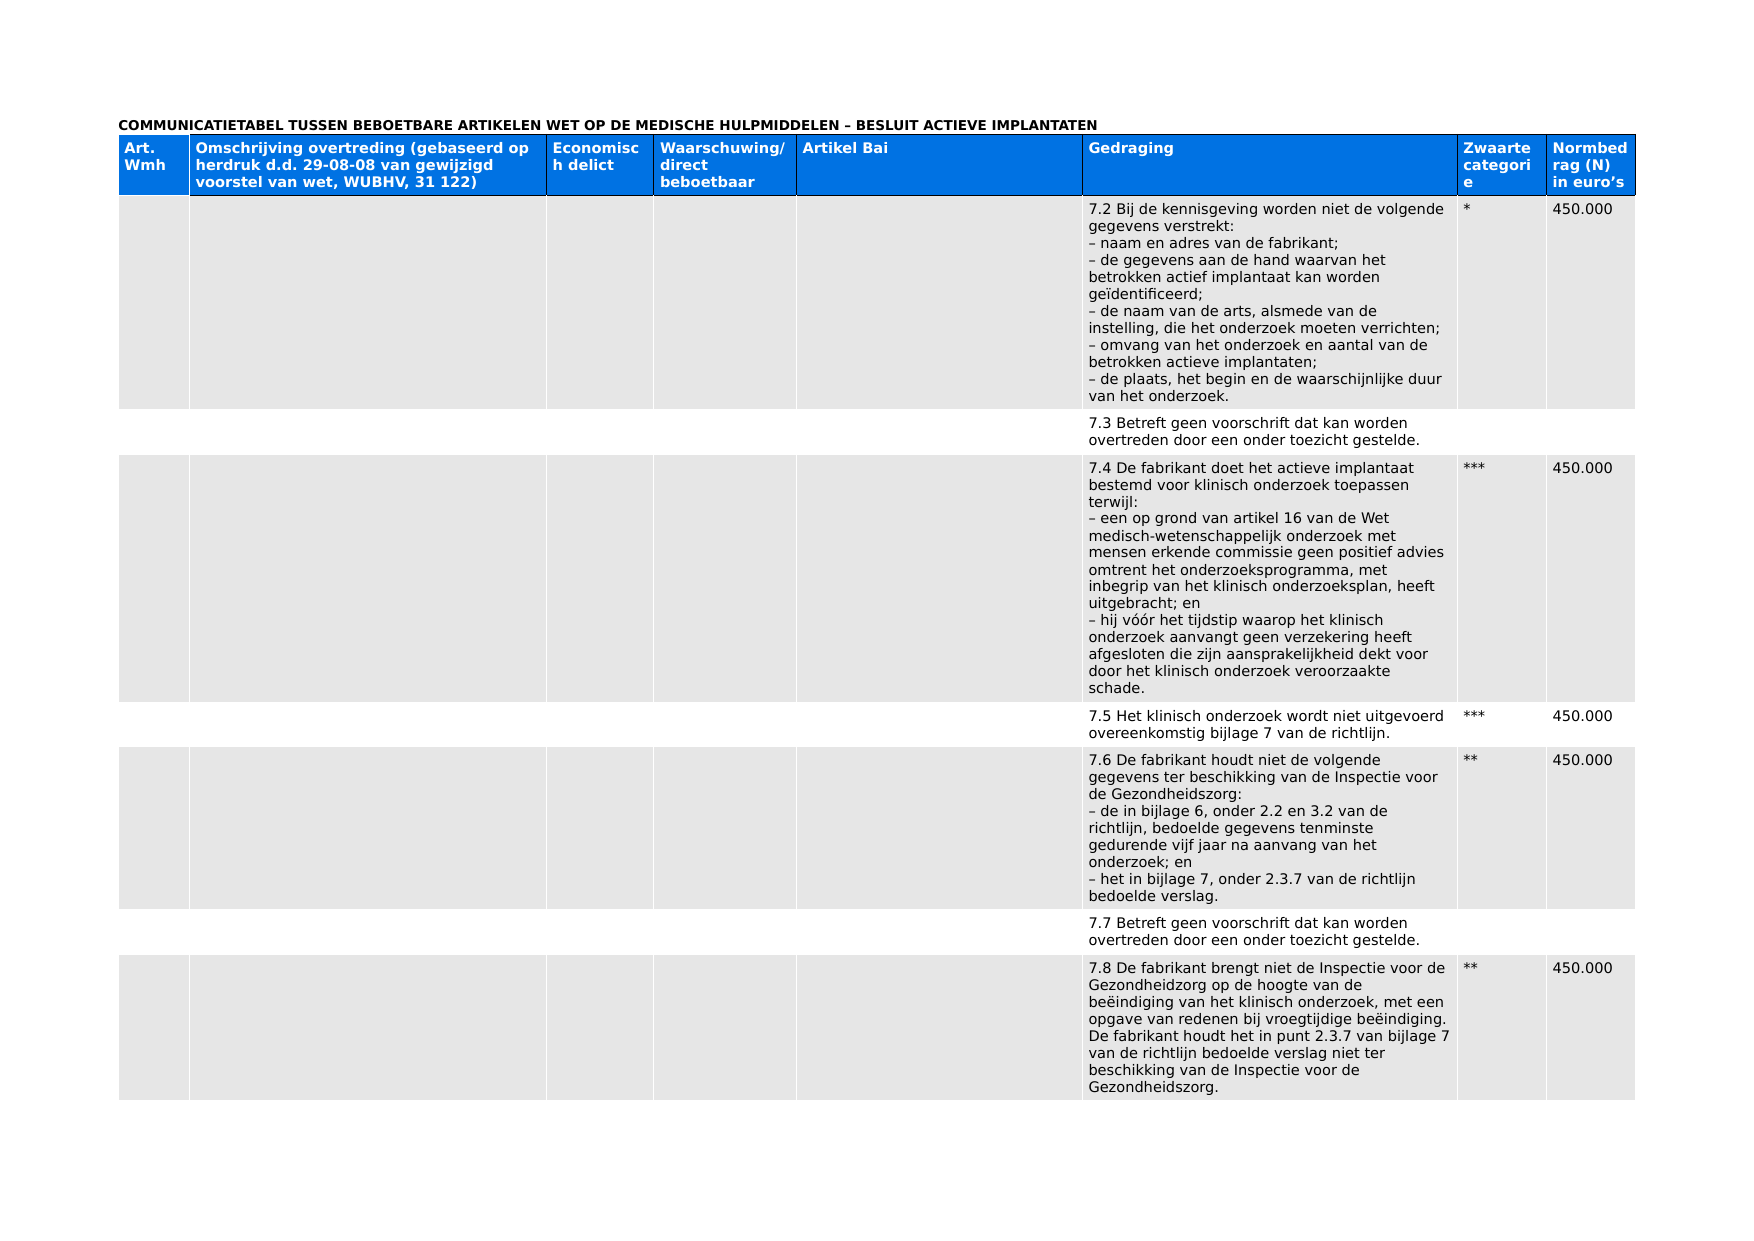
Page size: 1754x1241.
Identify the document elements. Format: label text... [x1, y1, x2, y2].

table_cell [654, 911, 796, 954]
table_cell [797, 911, 1082, 954]
table_cell [547, 955, 653, 1100]
table_cell [654, 196, 796, 409]
table_cell [654, 455, 796, 702]
table_cell [547, 410, 653, 454]
table_cell [119, 196, 189, 409]
table_cell 7.8 De fabrikant brengt niet de Inspectie voor de Gezondheidzorg op de hoogte van de beëindiging van het klinisch onderzoek, met een opgave van redenen bij vroegtijdige beëindiging. De fabrikant houdt het in punt 2.3.7 van bijlage 7 van de richtlijn bedoelde verslag niet ter beschikking van de Inspectie voor de Gezondheidszorg. [1083, 955, 1457, 1100]
table_cell 450.000 [1547, 747, 1635, 909]
table_cell 7.5 Het klinisch onderzoek wordt niet uitgevoerd overeenkomstig bijlage 7 van de richtlijn. [1083, 703, 1457, 746]
table_cell 450.000 [1547, 196, 1635, 409]
table_cell [190, 955, 546, 1100]
table_cell [547, 747, 653, 909]
table_cell [190, 455, 546, 702]
table_cell Economisch delict [547, 135, 653, 195]
table_cell [547, 455, 653, 702]
table_cell 450.000 [1547, 955, 1635, 1100]
table_cell Art. Wmh [119, 135, 189, 195]
table_cell 7.6 De fabrikant houdt niet de volgende gegevens ter beschikking van de Inspectie voor de Gezondheidszorg: – de in bijlage 6, onder 2.2 en 3.2 van de richtlijn, bedoelde gegevens tenminste gedurende vijf jaar na aanvang van het onderzoek; en – het in bijlage 7, onder 2.3.7 van de richtlijn bedoelde verslag. [1083, 747, 1457, 909]
table_cell [119, 455, 189, 702]
table_cell Artikel Bai [797, 135, 1082, 195]
table_cell [654, 955, 796, 1100]
table_cell [797, 196, 1082, 409]
table_cell [119, 703, 189, 746]
table_cell 450.000 [1547, 455, 1635, 702]
table_cell [190, 703, 546, 746]
table_cell [1547, 410, 1635, 454]
table_cell 450.000 [1547, 703, 1635, 746]
table_cell 7.3 Betreft geen voorschrift dat kan worden overtreden door een onder toezicht gestelde. [1083, 410, 1457, 454]
table_cell Zwaarte categorie [1458, 135, 1546, 195]
table_cell Gedraging [1083, 135, 1457, 195]
table_cell [190, 747, 546, 909]
table_cell * [1458, 196, 1546, 409]
table_cell [119, 911, 189, 954]
table_cell Normbedrag (N) in euro’s [1547, 135, 1635, 195]
table_cell [1547, 911, 1635, 954]
table_cell 7.2 Bij de kennisgeving worden niet de volgende gegevens verstrekt: – naam en adres van de fabrikant; – de gegevens aan de hand waarvan het betrokken actief implantaat kan worden geïdentificeerd; – de naam van de arts, alsmede van de instelling, die het onderzoek moeten verrichten; – omvang van het onderzoek en aantal van de betrokken actieve implantaten; – de plaats, het begin en de waarschijnlijke duur van het onderzoek. [1083, 196, 1457, 409]
table_cell [190, 410, 546, 454]
table_cell [797, 455, 1082, 702]
table_cell [654, 703, 796, 746]
table_cell [797, 410, 1082, 454]
table_cell 7.7 Betreft geen voorschrift dat kan worden overtreden door een onder toezicht gestelde. [1083, 911, 1457, 954]
table_header COMMUNICATIETABEL TUSSEN BEBOETBARE ARTIKELEN WET OP DE MEDISCHE HULPMIDDELEN – BESLUIT ACTIEVE IMPLANTATEN [118, 118, 1636, 134]
table_cell [119, 747, 189, 909]
table_cell [654, 747, 796, 909]
table_cell [654, 410, 796, 454]
table_cell [797, 955, 1082, 1100]
table_cell Waarschuwing/direct beboetbaar [654, 135, 796, 195]
table_cell [547, 703, 653, 746]
table_cell [797, 747, 1082, 909]
table_cell [547, 196, 653, 409]
table_cell [1458, 410, 1546, 454]
table_cell Omschrijving overtreding (gebaseerd op herdruk d.d. 29-08-08 van gewijzigd voorstel van wet, WUBHV, 31 122) [190, 135, 546, 195]
table_cell [190, 196, 546, 409]
table_cell 7.4 De fabrikant doet het actieve implantaat bestemd voor klinisch onderzoek toepassen terwijl: – een op grond van artikel 16 van de Wet medisch-wetenschappelijk onderzoek met mensen erkende commissie geen positief advies omtrent het onderzoeksprogramma, met inbegrip van het klinisch onderzoeksplan, heeft uitgebracht; en – hij vóór het tijdstip waarop het klinisch onderzoek aanvangt geen verzekering heeft afgesloten die zijn aansprakelijkheid dekt voor door het klinisch onderzoek veroorzaakte schade. [1083, 455, 1457, 702]
table_cell [797, 703, 1082, 746]
table_cell ** [1458, 955, 1546, 1100]
table_cell [190, 911, 546, 954]
table_cell [119, 410, 189, 454]
table_cell ** [1458, 747, 1546, 909]
table_cell [1458, 911, 1546, 954]
table_cell *** [1458, 703, 1546, 746]
table_cell *** [1458, 455, 1546, 702]
table_cell [119, 955, 189, 1100]
table_cell [547, 911, 653, 954]
